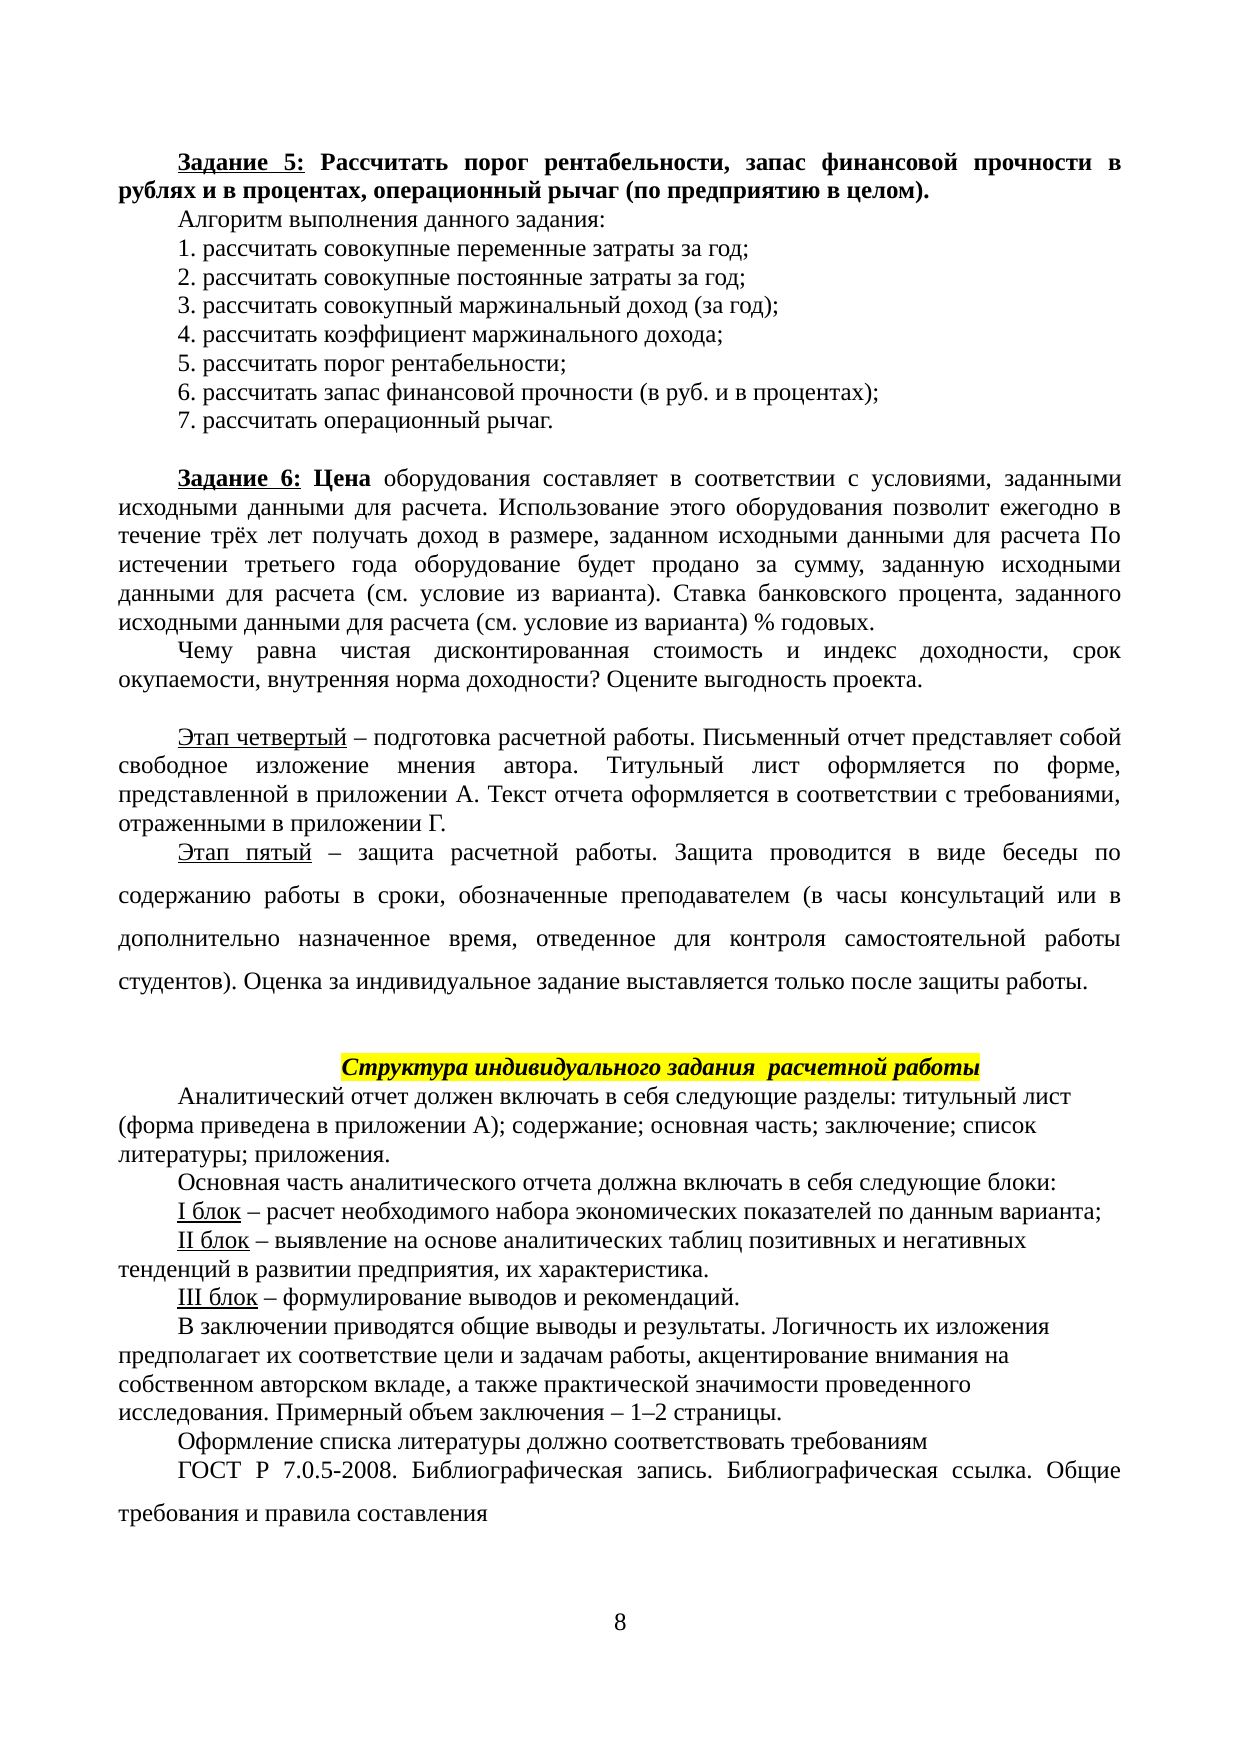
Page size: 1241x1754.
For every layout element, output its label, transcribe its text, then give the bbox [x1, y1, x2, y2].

text 2. рассчитать совокупные постоянные затраты за год; [118, 262, 1122, 291]
text Оформление списка литературы должно соответствовать требованиям [118, 1426, 1122, 1455]
text Задание 5: Рассчитать порог рентабельности, запас финансовой прочности в рублях и в процентах, операционный рычаг (по предприятию в целом). [118, 147, 1122, 204]
subtitle Структура индивидуального задания расчетной работы [143, 1052, 1122, 1081]
text ГОСТ Р 7.0.5-2008. Библиографическая запись. Библиографическая ссылка. Общие требования и правила составления [118, 1455, 1122, 1527]
text В заключении приводятся общие выводы и результаты. Логичность их изложения предполагает их соответствие цели и задачам работы, акцентирование внимания на собственном авторском вкладе, а также практической значимости проведенного исследования. Примерный объем заключения – 1–2 страницы. [118, 1311, 1122, 1426]
text Алгоритм выполнения данного задания: [118, 204, 1122, 233]
text 1. рассчитать совокупные переменные затраты за год; [118, 233, 1122, 262]
text 6. рассчитать запас финансовой прочности (в руб. и в процентах); [118, 377, 1122, 406]
text Этап четвертый – подготовка расчетной работы. Письменный отчет представляет собой свободное изложение мнения автора. Титульный лист оформляется по форме, представленной в приложении А. Текст отчета оформляется в соответствии с требованиями, отраженными в приложении Г. [118, 722, 1122, 837]
text Аналитический отчет должен включать в себя следующие разделы: титульный лист (форма приведена в приложении А); содержание; основная часть; заключение; список литературы; приложения. [118, 1081, 1122, 1167]
text 7. рассчитать операционный рычаг. [118, 406, 1122, 434]
text 3. рассчитать совокупный маржинальный доход (за год); [118, 291, 1122, 319]
text 4. рассчитать коэффициент маржинального дохода; [118, 319, 1122, 348]
text II блок – выявление на основе аналитических таблиц позитивных и негативных тенденций в развитии предприятия, их характеристика. [118, 1225, 1122, 1282]
text I блок – расчет необходимого набора экономических показателей по данным варианта; [118, 1196, 1122, 1225]
text Задание 6: Цена оборудования составляет в соответствии с условиями, заданными исходными данными для расчета. Использование этого оборудования позволит ежегодно в течение трёх лет получать доход в размере, заданном исходными данными для расчета По истечении третьего года оборудование будет продано за сумму, заданную исходными данными для расчета (см. условие из варианта). Ставка банковского процента, заданного исходными данными для расчета (см. условие из варианта) % годовых. [118, 463, 1122, 636]
text Этап пятый – защита расчетной работы. Защита проводится в виде беседы по содержанию работы в сроки, обозначенные преподавателем (в часы консультаций или в дополнительно назначенное время, отведенное для контроля самостоятельной работы студентов). Оценка за индивидуальное задание выставляется только после защиты работы. [118, 837, 1122, 995]
text Основная часть аналитического отчета должна включать в себя следующие блоки: [118, 1167, 1122, 1196]
text 5. рассчитать порог рентабельности; [118, 348, 1122, 377]
text III блок – формулирование выводов и рекомендаций. [118, 1282, 1122, 1311]
text Чему равна чистая дисконтированная стоимость и индекс доходности, срок окупаемости, внутренняя норма доходности? Оцените выгодность проекта. [118, 636, 1122, 693]
